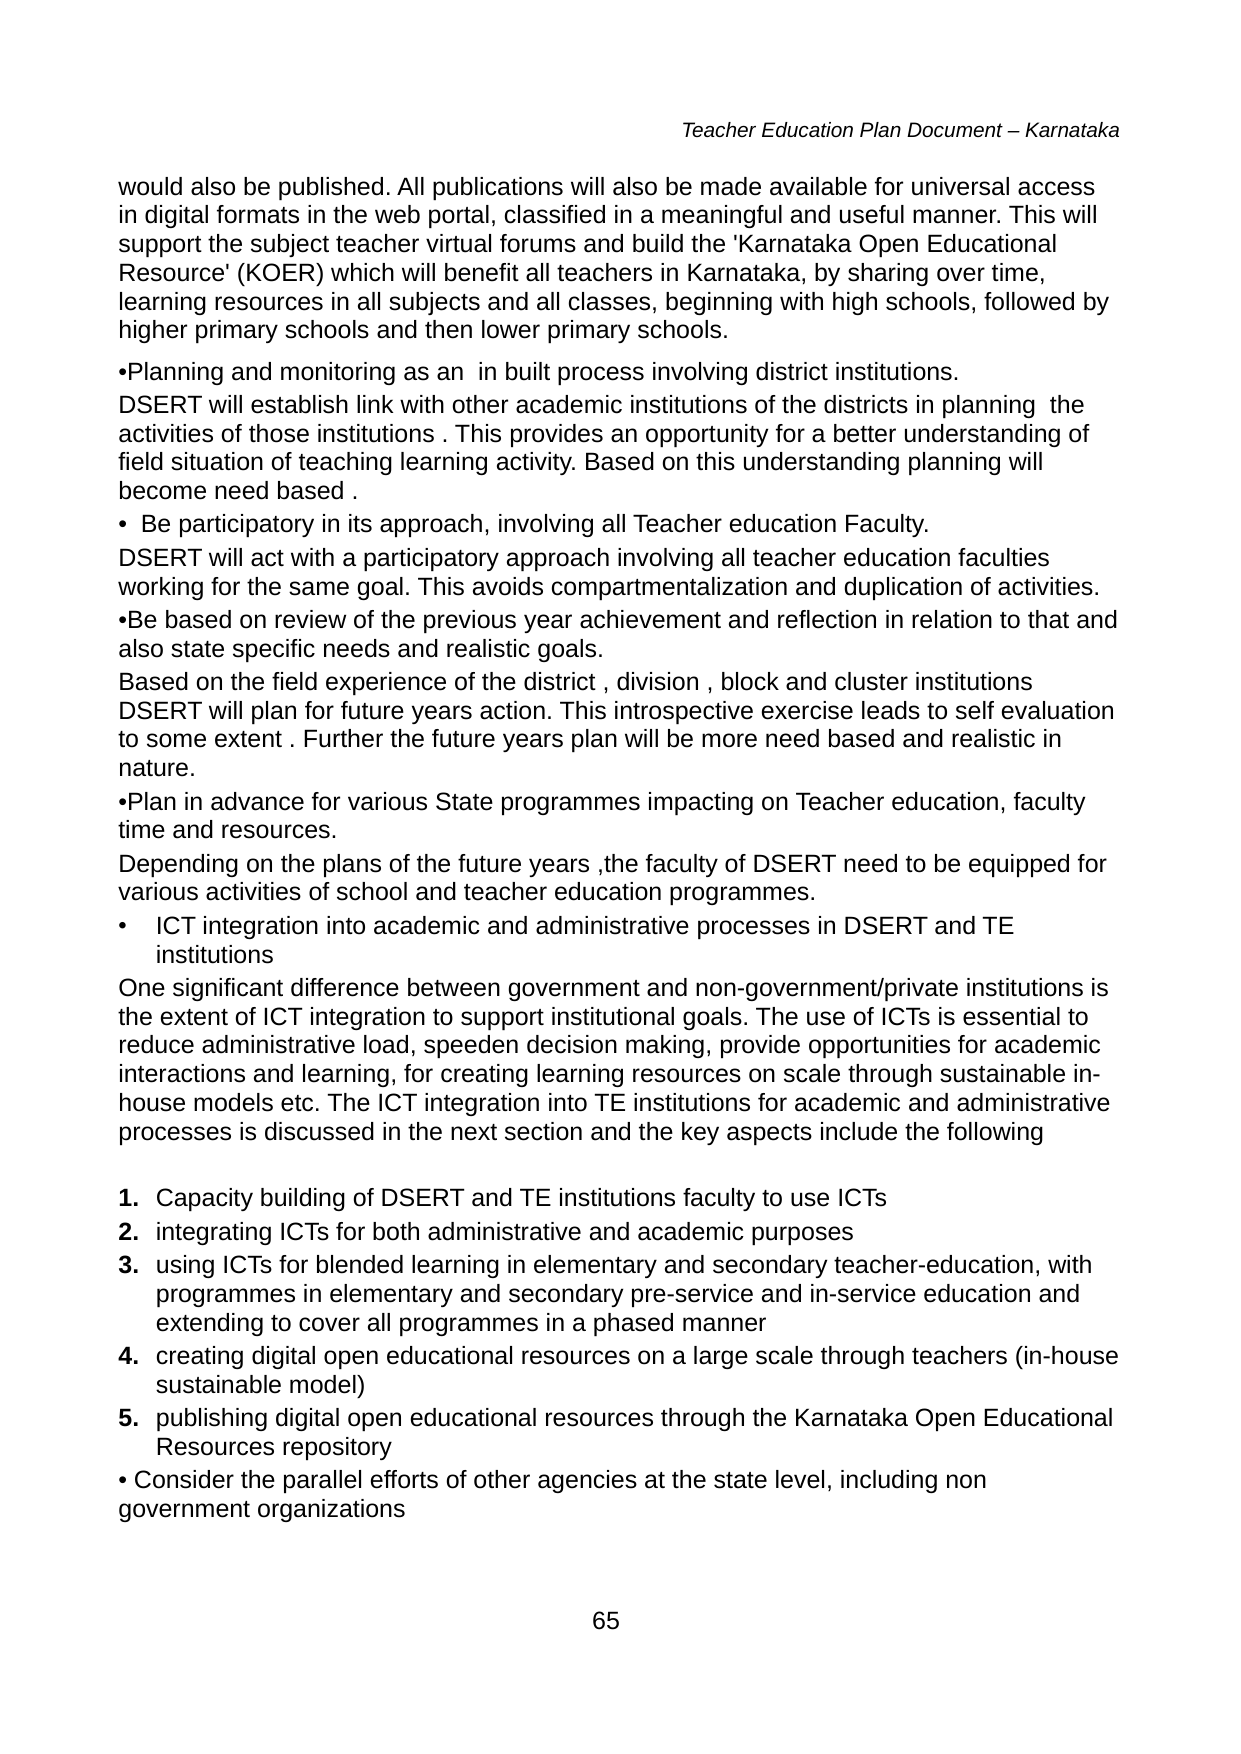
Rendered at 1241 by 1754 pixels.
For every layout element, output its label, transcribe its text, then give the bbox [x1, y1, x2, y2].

list Capacity building of DSERT and TE institutions faculty to use ICTs [118, 1183, 1122, 1212]
text • Be participatory in its approach, involving all Teacher education Faculty. [118, 509, 1122, 538]
text DSERT will establish link with other academic institutions of the districts in planning the activities of those institutions . This provides an opportunity for a better understanding of field situation of teaching learning activity. Based on this understanding planning will become need based . [118, 390, 1122, 505]
text •Plan in advance for various State programmes impacting on Teacher education, faculty time and resources. [118, 787, 1122, 844]
list using ICTs for blended learning in elementary and secondary teacher-education, with programmes in elementary and secondary pre-service and in-service education and extending to cover all programmes in a phased manner [118, 1250, 1122, 1336]
text •Planning and monitoring as an in built process involving district institutions. [118, 357, 1122, 385]
list integrating ICTs for both administrative and academic purposes [118, 1217, 1122, 1245]
text Depending on the plans of the future years ,the faculty of DSERT need to be equipped for various activities of school and teacher education programmes. [118, 849, 1122, 906]
text •Be based on review of the previous year achievement and reflection in relation to that and also state specific needs and realistic goals. [118, 605, 1122, 662]
text • Consider the parallel efforts of other agencies at the state level, including non government organizations [118, 1465, 1122, 1522]
text One significant difference between government and non-government/private institutions is the extent of ICT integration to support institutional goals. The use of ICTs is essential to reduce administrative load, speeden decision making, provide opportunities for academic interactions and learning, for creating learning resources on scale through sustainable in-house models etc. The ICT integration into TE institutions for academic and administrative processes is discussed in the next section and the key aspects include the following [118, 973, 1122, 1145]
text DSERT will act with a participatory approach involving all teacher education faculties working for the same goal. This avoids compartmentalization and duplication of activities. [118, 543, 1122, 600]
list ICT integration into academic and administrative processes in DSERT and TE institutions [118, 911, 1122, 968]
text Based on the field experience of the district , division , block and cluster institutions DSERT will plan for future years action. This introspective exercise leads to self evaluation to some extent . Further the future years plan will be more need based and realistic in nature. [118, 667, 1122, 782]
text would also be published. All publications will also be made available for universal access in digital formats in the web portal, classified in a meaningful and useful manner. This will support the subject teacher virtual forums and build the 'Karnataka Open Educational Resource' (KOER) which will benefit all teachers in Karnataka, by sharing over time, learning resources in all subjects and all classes, beginning with high schools, followed by higher primary schools and then lower primary schools. [118, 172, 1122, 344]
list publishing digital open educational resources through the Karnataka Open Educational Resources repository [118, 1403, 1122, 1460]
list creating digital open educational resources on a large scale through teachers (in-house sustainable model) [118, 1341, 1122, 1398]
